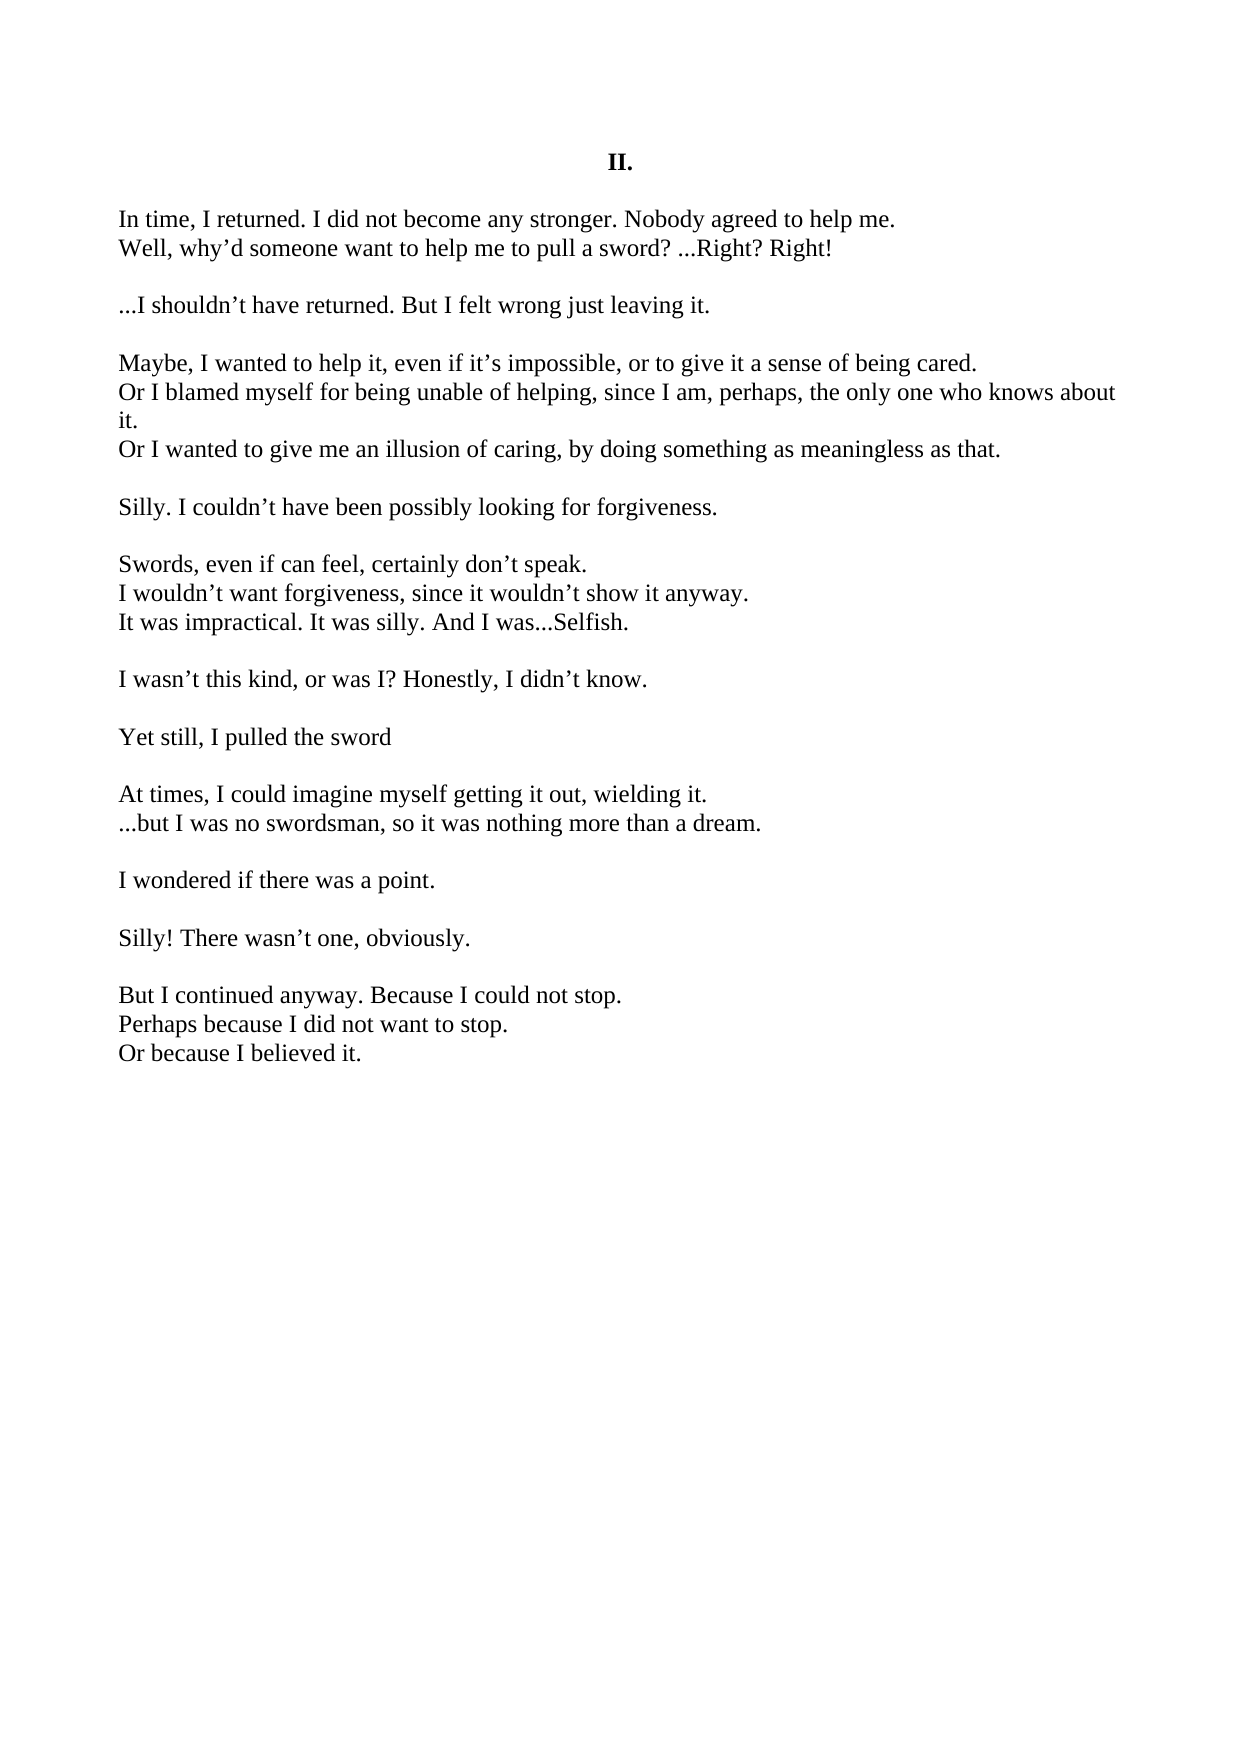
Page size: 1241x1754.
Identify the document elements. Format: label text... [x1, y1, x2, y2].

text Well, why’d someone want to help me to pull a sword? ...Right? Right! [118, 233, 1122, 262]
text ...but I was no swordsman, so it was nothing more than a dream. [118, 808, 1122, 837]
text At times, I could imagine myself getting it out, wielding it. [118, 779, 1122, 808]
text Or I blamed myself for being unable of helping, since I am, perhaps, the only one who knows about it. [118, 377, 1122, 434]
text II. [118, 147, 1122, 176]
text Silly. I couldn’t have been possibly looking for forgiveness. [118, 492, 1122, 521]
text Or I wanted to give me an illusion of caring, by doing something as meaningless as that. [118, 434, 1122, 463]
text Yet still, I pulled the sword [118, 722, 1122, 751]
text ...I shouldn’t have returned. But I felt wrong just leaving it. [118, 291, 1122, 319]
text I wondered if there was a point. [118, 866, 1122, 894]
text Maybe, I wanted to help it, even if it’s impossible, or to give it a sense of being cared. [118, 348, 1122, 377]
text I wouldn’t want forgiveness, since it wouldn’t show it anyway. [118, 578, 1122, 607]
text In time, I returned. I did not become any stronger. Nobody agreed to help me. [118, 204, 1122, 233]
text I wasn’t this kind, or was I? Honestly, I didn’t know. [118, 664, 1122, 693]
text Perhaps because I did not want to stop. [118, 1009, 1122, 1038]
text It was impractical. It was silly. And I was...Selfish. [118, 607, 1122, 636]
text Swords, even if can feel, certainly don’t speak. [118, 549, 1122, 578]
text Silly! There wasn’t one, obviously. [118, 923, 1122, 952]
text But I continued anyway. Because I could not stop. [118, 981, 1122, 1009]
text Or because I believed it. [118, 1038, 1122, 1067]
